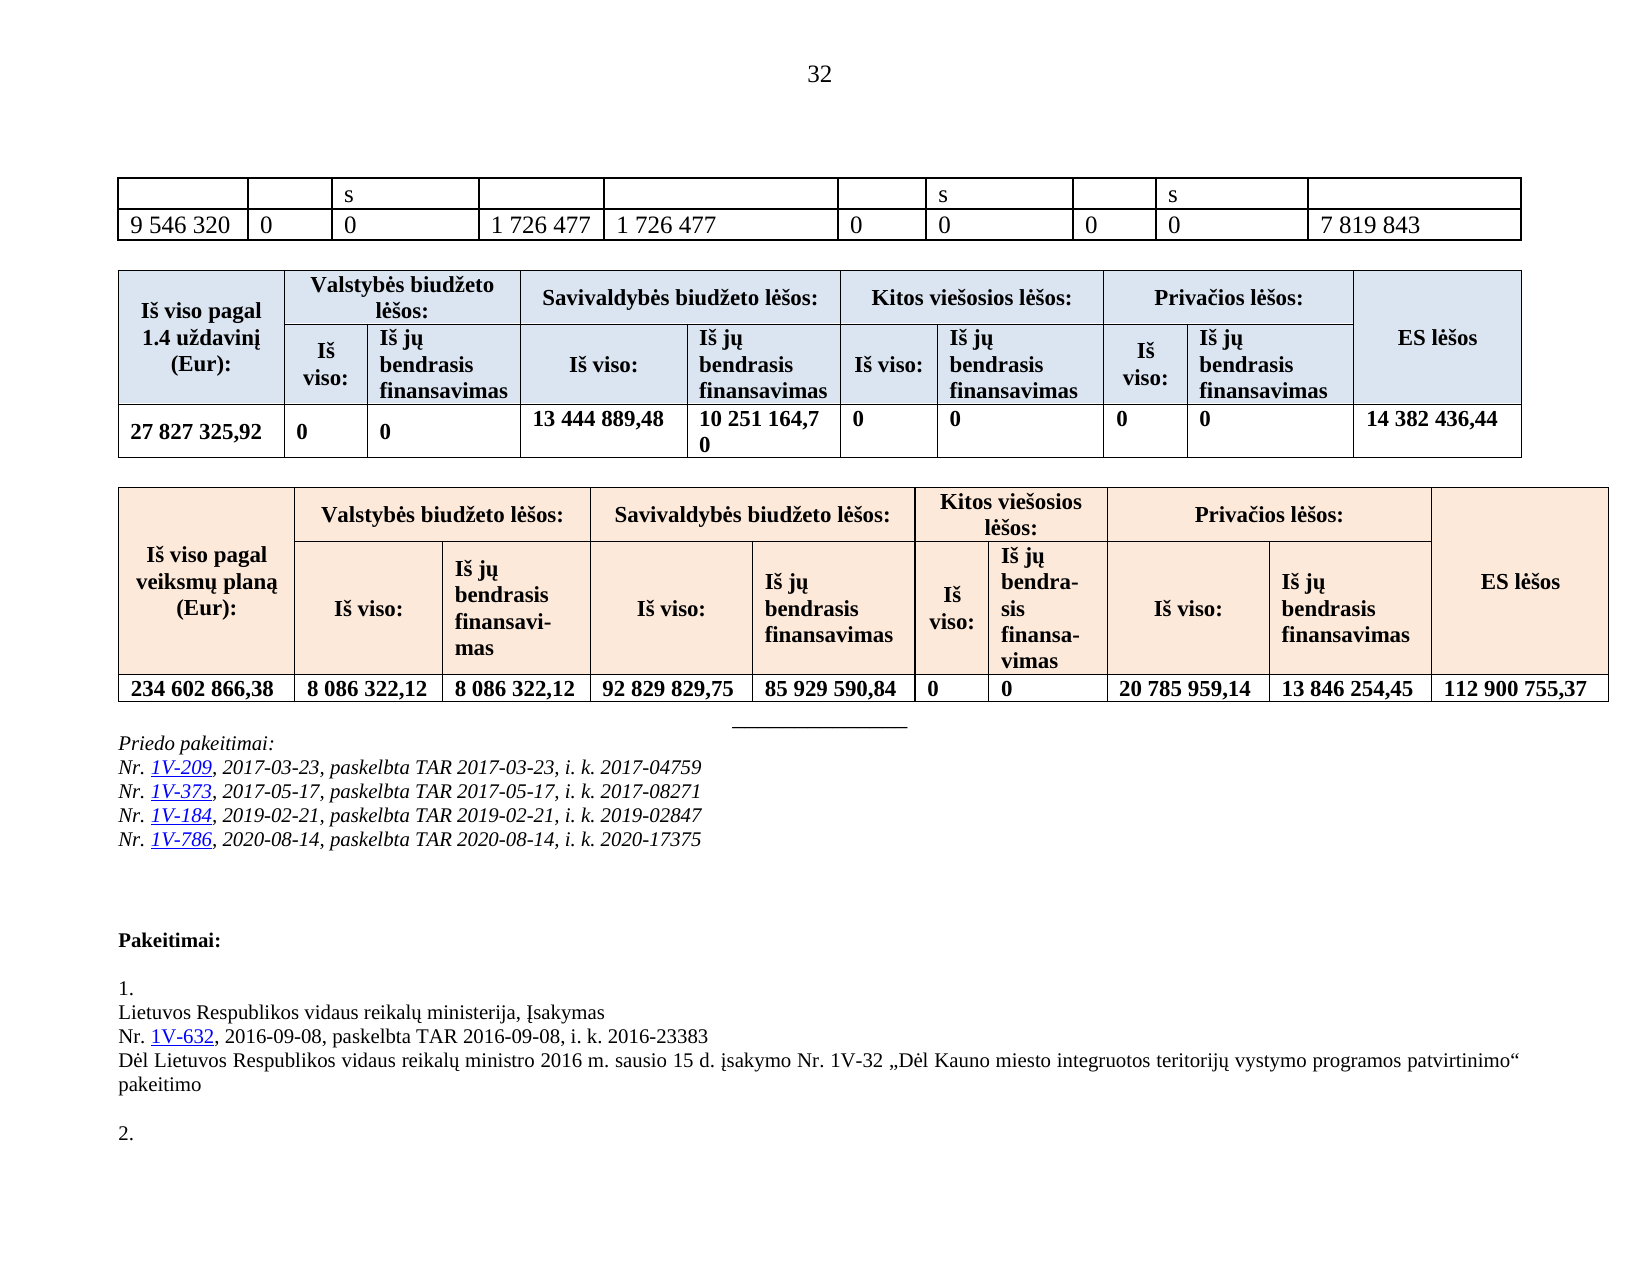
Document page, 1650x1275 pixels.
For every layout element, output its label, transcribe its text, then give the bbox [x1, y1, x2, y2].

table_cell Iš jų bendrasis finansavimas [1188, 325, 1353, 403]
text Pakeitimai: [118, 928, 1521, 952]
table_cell Iš viso: [591, 542, 752, 674]
text Dėl Lietuvos Respublikos vidaus reikalų ministro 2016 m. sausio 15 d. įsakymo Nr. 1V-32 „Dėl Kauno miesto integruotos teritorijų vystymo programos patvirtinimo“ pakeitimo [118, 1048, 1521, 1096]
table_cell Iš viso: [521, 325, 687, 403]
text 2. [118, 1121, 1521, 1144]
table_cell s [927, 179, 1072, 208]
table_header Valstybės biudžeto lėšos: [285, 271, 520, 323]
text Nr. 1V-786, 2020-08-14, paskelbta TAR 2020-08-14, i. k. 2020-17375 [118, 827, 1521, 851]
table_header Privačios lėšos: [1104, 271, 1353, 323]
table_cell 0 [839, 210, 925, 239]
table_cell [1074, 179, 1155, 208]
table_cell [1309, 179, 1520, 208]
table_cell Iš viso: [295, 542, 442, 674]
text 1. [118, 976, 1521, 1000]
table_cell 85 929 590,84 [753, 675, 914, 701]
table_cell Iš jų bendra-sis finansa-vimas [989, 542, 1107, 674]
table_cell 92 829 829,75 [591, 675, 752, 701]
table_cell 0 [938, 405, 1103, 457]
table_cell Iš viso: [285, 325, 367, 403]
table_cell 9 546 320 [119, 210, 247, 239]
table_cell Iš jų bendrasis finansavimas [938, 325, 1103, 403]
table_cell Iš viso: [916, 542, 988, 674]
table_cell 27 827 325,92 [119, 405, 284, 457]
table_header Privačios lėšos: [1108, 488, 1431, 541]
table_cell 0 [1074, 210, 1155, 239]
table_cell 234 602 866,38 [119, 675, 294, 701]
table_cell 0 [368, 405, 520, 457]
table_cell 13 444 889,48 [521, 405, 687, 457]
table_cell 0 [927, 210, 1072, 239]
table_header ES lėšos [1354, 271, 1521, 403]
table_cell 0 [333, 210, 478, 239]
table_cell [480, 179, 603, 208]
table_cell s [333, 179, 478, 208]
table_header Kitos viešosios lėšos: [916, 488, 1107, 541]
table_cell Iš jų bendrasis finansavimas [368, 325, 520, 403]
text Priedo pakeitimai: [118, 731, 1521, 755]
table_cell [605, 179, 837, 208]
table_cell Iš viso: [841, 325, 937, 403]
text Nr. 1V-209, 2017-03-23, paskelbta TAR 2017-03-23, i. k. 2017-04759 [118, 755, 1521, 779]
text Nr. 1V-632, 2016-09-08, paskelbta TAR 2016-09-08, i. k. 2016-23383 [118, 1024, 1521, 1048]
table_cell 13 846 254,45 [1270, 675, 1431, 701]
table_header Savivaldybės biudžeto lėšos: [521, 271, 840, 323]
table_cell Iš jų bendrasis finansavi-mas [443, 542, 590, 674]
table_cell 8 086 322,12 [295, 675, 442, 701]
table_cell 1 726 477 [480, 210, 603, 239]
table_cell [249, 179, 331, 208]
table_cell Iš jų bendrasis finansavimas [688, 325, 840, 403]
table_cell 7 819 843 [1309, 210, 1520, 239]
table_cell Iš viso: [1104, 325, 1187, 403]
table_cell Iš jų bendrasis finansavimas [1270, 542, 1431, 674]
table_header Savivaldybės biudžeto lėšos: [591, 488, 914, 541]
table_cell 0 [285, 405, 367, 457]
table_header Iš viso pagal veiksmų planą (Eur): [119, 488, 294, 674]
table_cell Iš viso: [1108, 542, 1269, 674]
table_cell s [1157, 179, 1307, 208]
table_cell Iš jų bendrasis finansavimas [753, 542, 914, 674]
table_header Valstybės biudžeto lėšos: [295, 488, 590, 541]
table_cell 0 [841, 405, 937, 457]
table_cell [839, 179, 925, 208]
table_header Kitos viešosios lėšos: [841, 271, 1103, 323]
table_cell 112 900 755,37 [1432, 675, 1608, 701]
table_cell 10 251 164,70 [688, 405, 840, 457]
table_cell 0 [916, 675, 988, 701]
table_cell 0 [989, 675, 1107, 701]
text Nr. 1V-184, 2019-02-21, paskelbta TAR 2019-02-21, i. k. 2019-02847 [118, 803, 1521, 827]
table_cell 0 [1188, 405, 1353, 457]
table_header ES lėšos [1432, 488, 1608, 674]
table_cell 0 [1104, 405, 1187, 457]
text ______________ [118, 702, 1521, 731]
text Lietuvos Respublikos vidaus reikalų ministerija, Įsakymas [118, 1000, 1521, 1024]
table_header [119, 179, 247, 208]
table_cell 1 726 477 [605, 210, 837, 239]
table_cell 0 [249, 210, 331, 239]
text Nr. 1V-373, 2017-05-17, paskelbta TAR 2017-05-17, i. k. 2017-08271 [118, 779, 1521, 803]
table_cell 14 382 436,44 [1354, 405, 1521, 457]
table_cell 20 785 959,14 [1108, 675, 1269, 701]
table_cell 0 [1157, 210, 1307, 239]
table_header Iš viso pagal 1.4 uždavinį (Eur): [119, 271, 284, 403]
table_cell 8 086 322,12 [443, 675, 590, 701]
